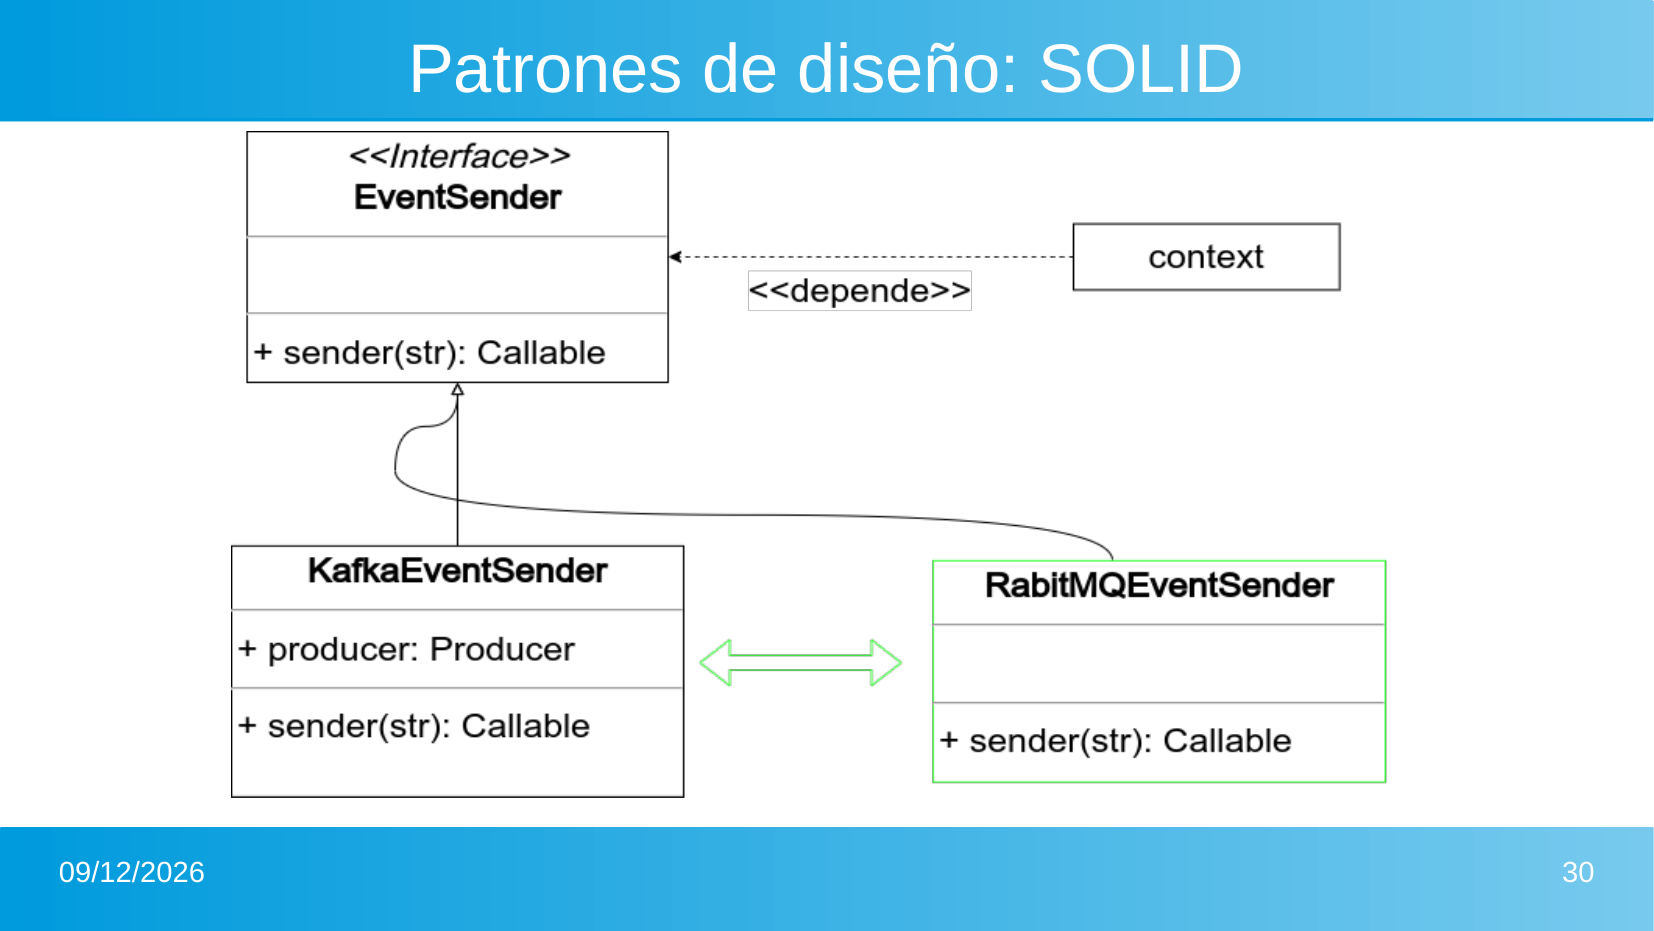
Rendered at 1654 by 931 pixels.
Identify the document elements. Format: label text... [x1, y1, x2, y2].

picture [231, 131, 1388, 798]
title Patrones de diseño: SOLID [59, 29, 1595, 108]
